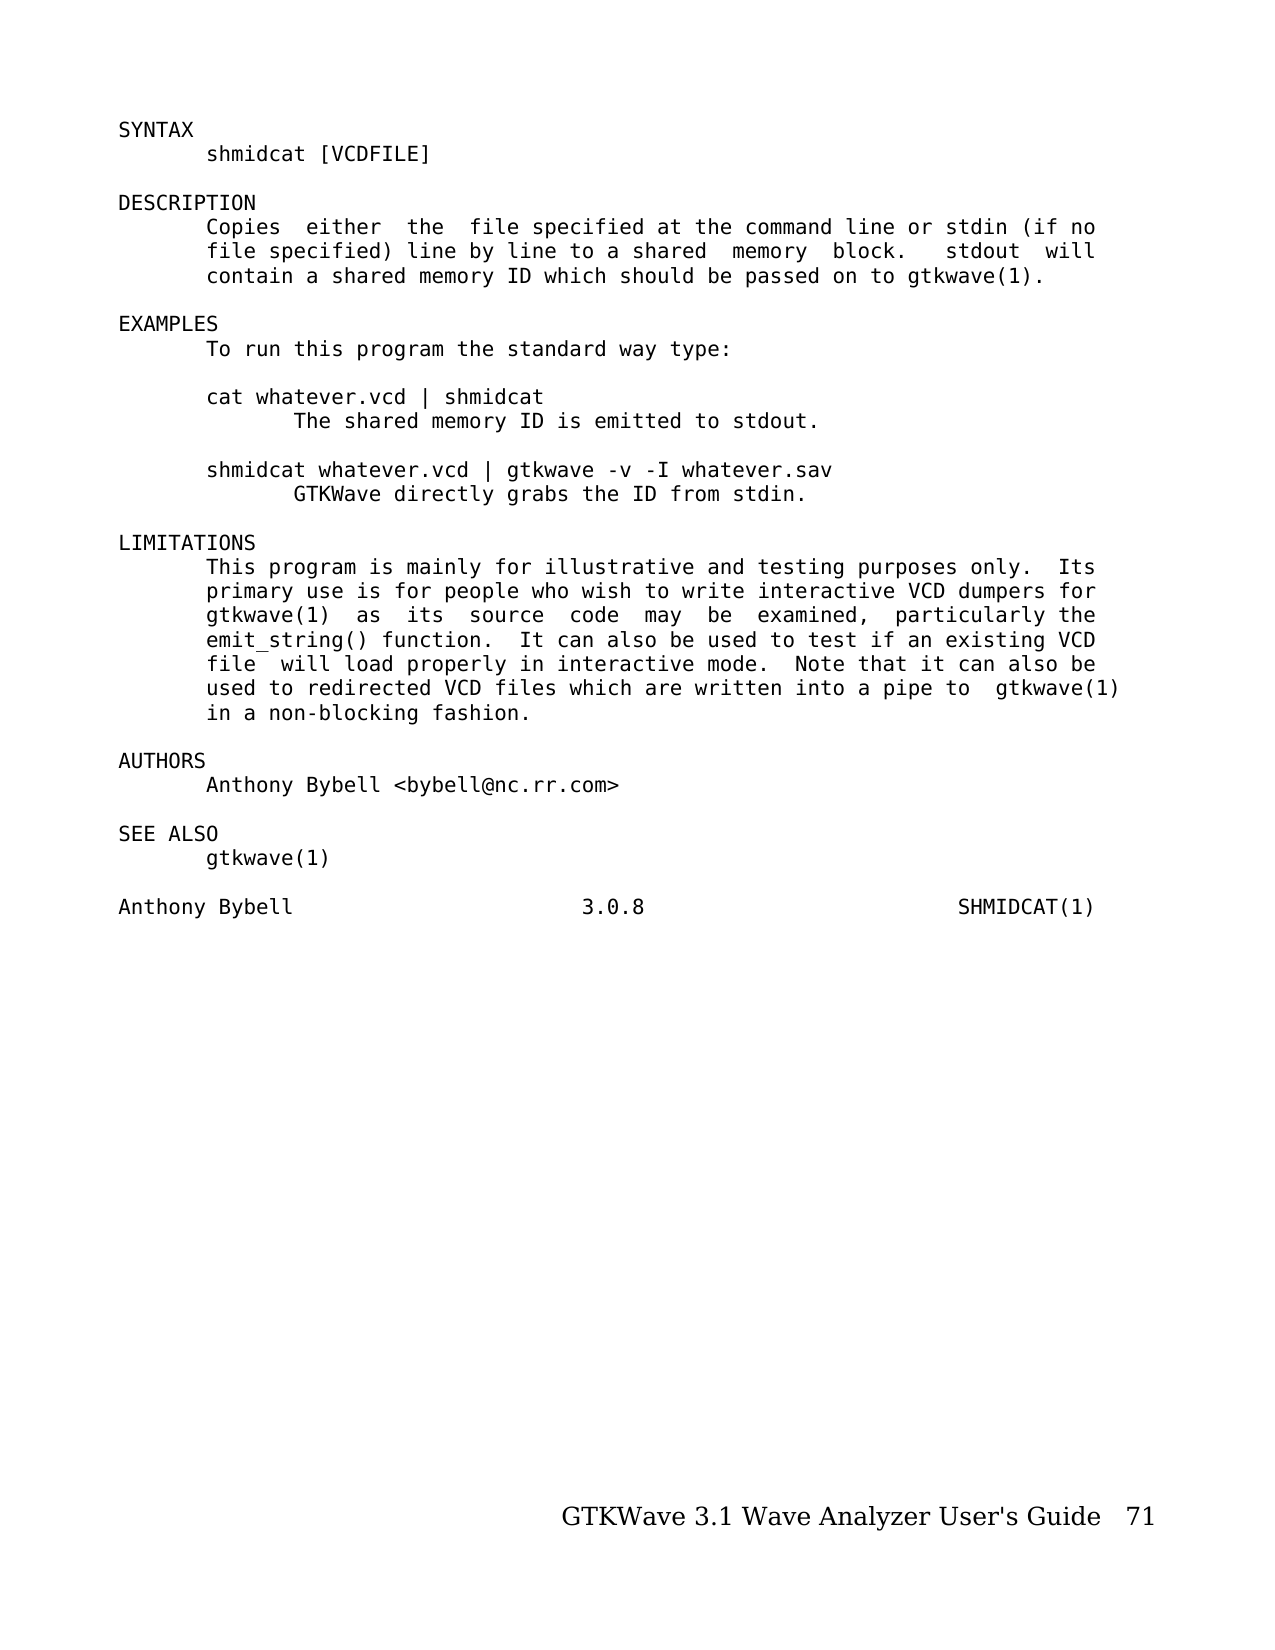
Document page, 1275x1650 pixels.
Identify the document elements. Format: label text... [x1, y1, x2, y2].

text emit_string() function. It can also be used to test if an existing VCD [118, 628, 1157, 652]
text cat whatever.vcd | shmidcat [118, 385, 1157, 409]
text Copies either the file specified at the command line or stdin (if no [118, 215, 1157, 239]
text file specified) line by line to a shared memory block. stdout will [118, 239, 1157, 264]
text AUTHORS [118, 749, 1157, 773]
text EXAMPLES [118, 312, 1157, 337]
text contain a shared memory ID which should be passed on to gtkwave(1). [118, 264, 1157, 288]
text primary use is for people who wish to write interactive VCD dumpers for [118, 579, 1157, 603]
text Anthony Bybell <bybell@nc.rr.com> [118, 773, 1157, 798]
text gtkwave(1) as its source code may be examined, particularly the [118, 603, 1157, 628]
text This program is mainly for illustrative and testing purposes only. Its [118, 555, 1157, 579]
text Anthony Bybell 3.0.8 SHMIDCAT(1) [118, 895, 1157, 919]
text To run this program the standard way type: [118, 337, 1157, 361]
text DESCRIPTION [118, 191, 1157, 215]
text SYNTAX [118, 118, 1157, 142]
text shmidcat [VCDFILE] [118, 142, 1157, 167]
text The shared memory ID is emitted to stdout. [118, 409, 1157, 434]
text in a non-blocking fashion. [118, 701, 1157, 725]
text shmidcat whatever.vcd | gtkwave -v -I whatever.sav [118, 458, 1157, 482]
text SEE ALSO [118, 822, 1157, 846]
text LIMITATIONS [118, 531, 1157, 555]
text used to redirected VCD files which are written into a pipe to gtkwave(1) [118, 676, 1157, 701]
text gtkwave(1) [118, 846, 1157, 871]
text file will load properly in interactive mode. Note that it can also be [118, 652, 1157, 676]
text GTKWave directly grabs the ID from stdin. [118, 482, 1157, 506]
